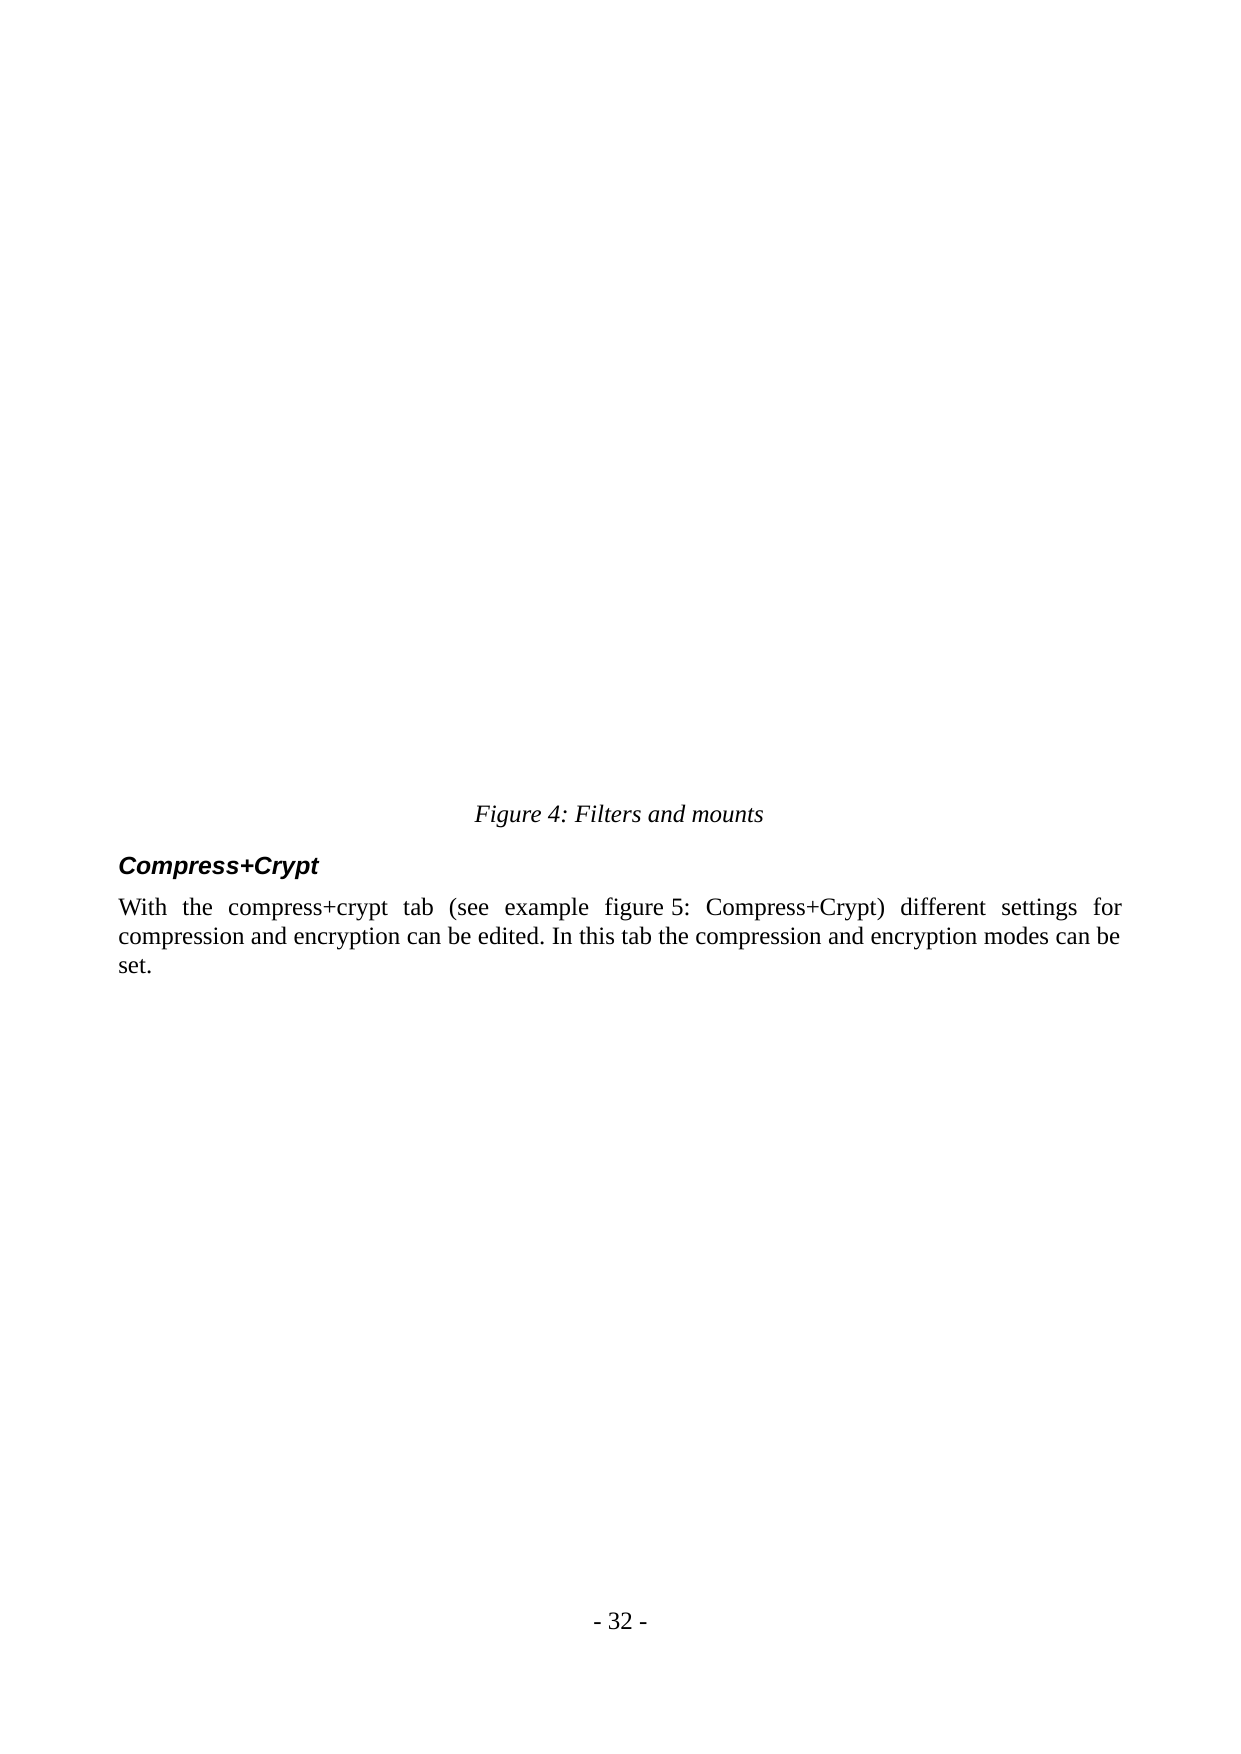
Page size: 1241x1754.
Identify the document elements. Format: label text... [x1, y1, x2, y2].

subtitle Compress+Crypt [118, 249, 1122, 880]
text With the compress+crypt tab (see example figure 5: Compress+Crypt) different settings for compression and encryption can be edited. In this tab the compression and encryption modes can be set. [118, 892, 1122, 978]
text Figure 4: Filters and mounts [291, 261, 949, 828]
